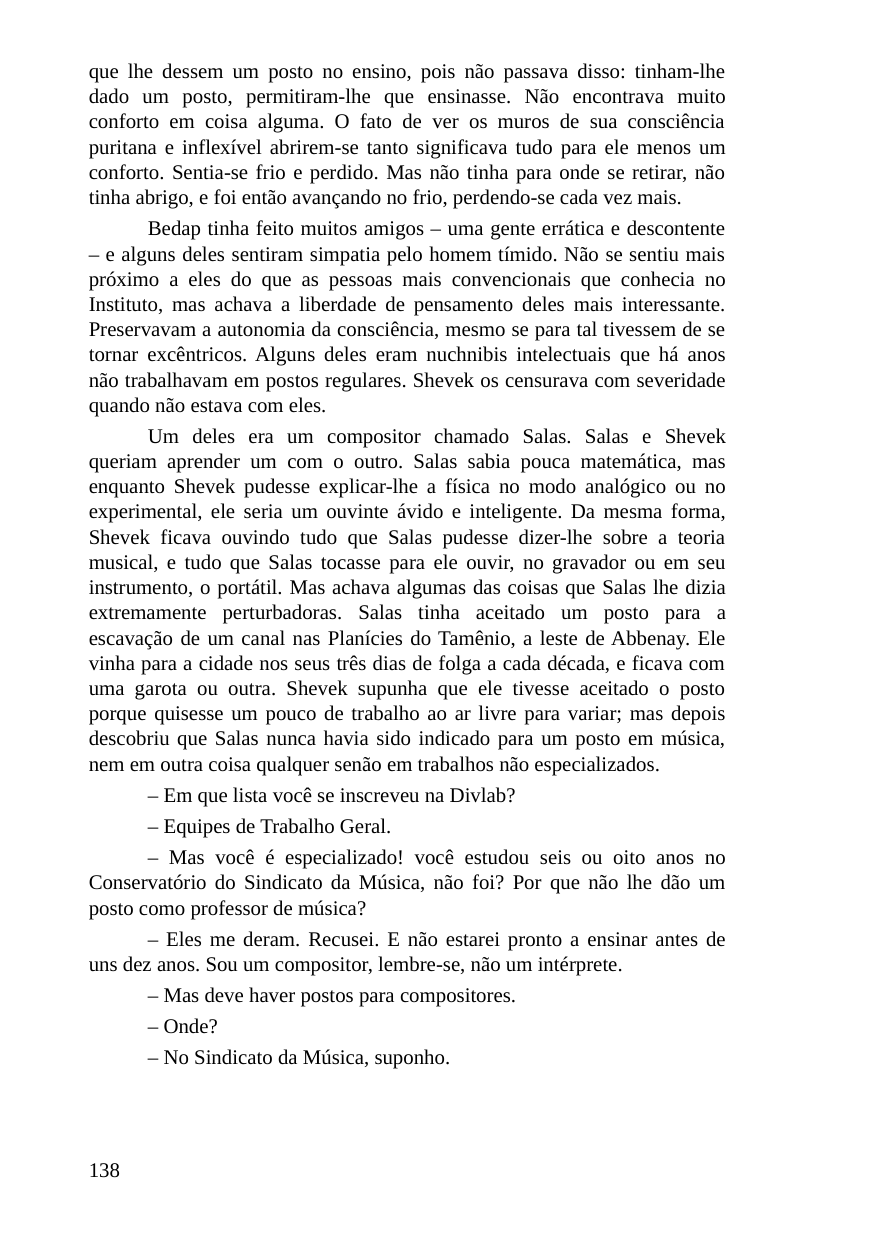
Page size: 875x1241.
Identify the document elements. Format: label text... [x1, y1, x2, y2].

text Um deles era um compositor chamado Salas. Salas e Shevek queriam aprender um com o outro. Salas sabia pouca matemática, mas enquanto Shevek pudesse explicar-lhe a física no modo analógico ou no experimental, ele seria um ouvinte ávido e inteligente. Da mesma forma, Shevek ficava ouvindo tudo que Salas pudesse dizer-lhe sobre a teoria musical, e tudo que Salas tocasse para ele ouvir, no gravador ou em seu instrumento, o portátil. Mas achava algumas das coisas que Salas lhe dizia extremamente perturbadoras. Salas tinha aceitado um posto para a escavação de um canal nas Planícies do Tamênio, a leste de Abbenay. Ele vinha para a cidade nos seus três dias de folga a cada década, e ficava com uma garota ou outra. Shevek supunha que ele tivesse aceitado o posto porque quisesse um pouco de trabalho ao ar livre para variar; mas depois descobriu que Salas nunca havia sido indicado para um posto em música, nem em outra coisa qualquer senão em trabalhos não especializados. [88, 424, 726, 776]
text Bedap tinha feito muitos amigos – uma gente errática e descontente – e alguns deles sentiram simpatia pelo homem tímido. Não se sentiu mais próximo a eles do que as pessoas mais convencionais que conhecia no Instituto, mas achava a liberdade de pensamento deles mais interessante. Preservavam a autonomia da consciência, mesmo se para tal tivessem de se tornar excêntricos. Alguns deles eram nuchnibis intelectuais que há anos não trabalhavam em postos regulares. Shevek os censurava com severidade quando não estava com eles. [88, 216, 726, 417]
text – Mas deve haver postos para compositores. [88, 983, 726, 1007]
text – Em que lista você se inscreveu na Divlab? [88, 783, 726, 807]
text – Onde? [88, 1014, 726, 1038]
text – No Sindicato da Música, suponho. [88, 1045, 726, 1069]
text – Eles me deram. Recusei. E não estarei pronto a ensinar antes de uns dez anos. Sou um compositor, lembre-se, não um intérprete. [88, 927, 726, 976]
text – Mas você é especializado! você estudou seis ou oito anos no Conservatório do Sindicato da Música, não foi? Por que não lhe dão um posto como professor de música? [88, 845, 726, 919]
text – Equipes de Trabalho Geral. [88, 814, 726, 838]
text que lhe dessem um posto no ensino, pois não passava disso: tinham-lhe dado um posto, permitiram-lhe que ensinasse. Não encontrava muito conforto em coisa alguma. O fato de ver os muros de sua consciência puritana e inflexível abrirem-se tanto significava tudo para ele menos um conforto. Sentia-se frio e perdido. Mas não tinha para onde se retirar, não tinha abrigo, e foi então avançando no frio, perdendo-se cada vez mais. [88, 59, 726, 209]
